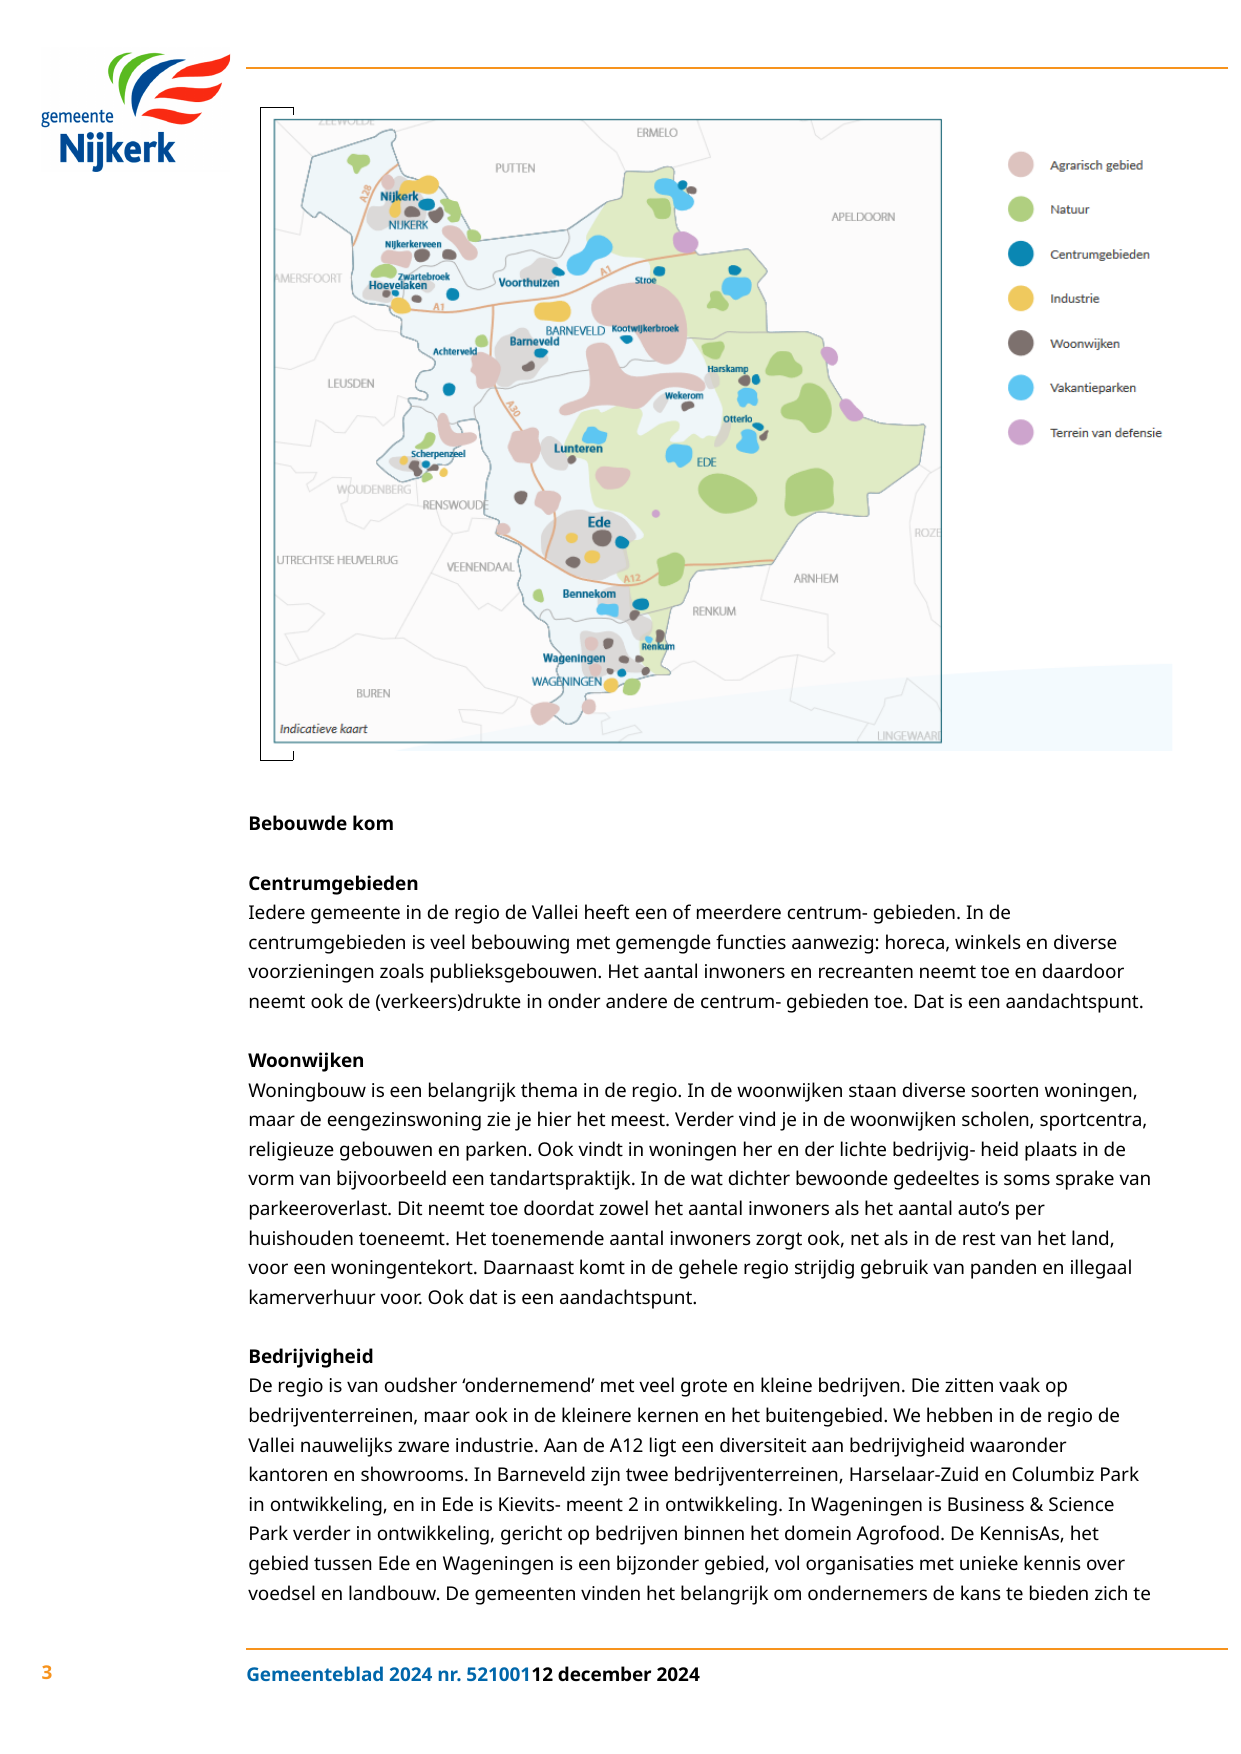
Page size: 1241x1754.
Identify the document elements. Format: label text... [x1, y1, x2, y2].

text Iedere gemeente in de regio de Vallei heeft een of meerdere centrum- gebieden. In de centrumgebieden is veel bebouwing met gemengde functies aanwezig: horeca, winkels en diverse voorzieningen zoals publieksgebouwen. Het aantal inwoners en recreanten neemt toe en daardoor neemt ook de (verkeers)drukte in onder andere de centrum- gebieden toe. Dat is een aandachtspunt. [248, 899, 1152, 1014]
text Bebouwde kom [248, 811, 1152, 836]
text De regio is van oudsher ‘ondernemend’ met veel grote en kleine bedrijven. Die zitten vaak op bedrijventerreinen, maar ook in de kleinere kernen en het buitengebied. We hebben in de regio de Vallei nauwelijks zware industrie. Aan de A12 ligt een diversiteit aan bedrijvigheid waaronder kantoren en showrooms. In Barneveld zijn twee bedrijventerreinen, Harselaar-Zuid en Columbiz Park in ontwikkeling, en in Ede is Kievits- meent 2 in ontwikkeling. In Wageningen is Business & Science Park verder in ontwikkeling, gericht op bedrijven binnen het domein Agrofood. De KennisAs, het gebied tussen Ede en Wageningen is een bijzonder gebied, vol organisaties met unieke kennis over voedsel en landbouw. De gemeenten vinden het belangrijk om ondernemers de kans te bieden zich te [248, 1373, 1152, 1606]
text Centrumgebieden [248, 870, 1152, 896]
picture [268, 115, 1173, 751]
text Bedrijvigheid [248, 1343, 1152, 1369]
text Woonwijken [248, 1047, 1152, 1073]
picture [41, 47, 231, 172]
text Woningbouw is een belangrijk thema in de regio. In de woonwijken staan diverse soorten woningen, maar de eengezinswoning zie je hier het meest. Verder vind je in de woonwijken scholen, sportcentra, religieuze gebouwen en parken. Ook vindt in woningen her en der lichte bedrijvig- heid plaats in de vorm van bijvoorbeeld een tandartspraktijk. In de wat dichter bewoonde gedeeltes is soms sprake van parkeeroverlast. Dit neemt toe doordat zowel het aantal inwoners als het aantal auto’s per huishouden toeneemt. Het toenemende aantal inwoners zorgt ook, net als in de rest van het land, voor een woningentekort. Daarnaast komt in de gehele regio strijdig gebruik van panden en illegaal kamerverhuur voor. Ook dat is een aandachtspunt. [248, 1077, 1152, 1310]
